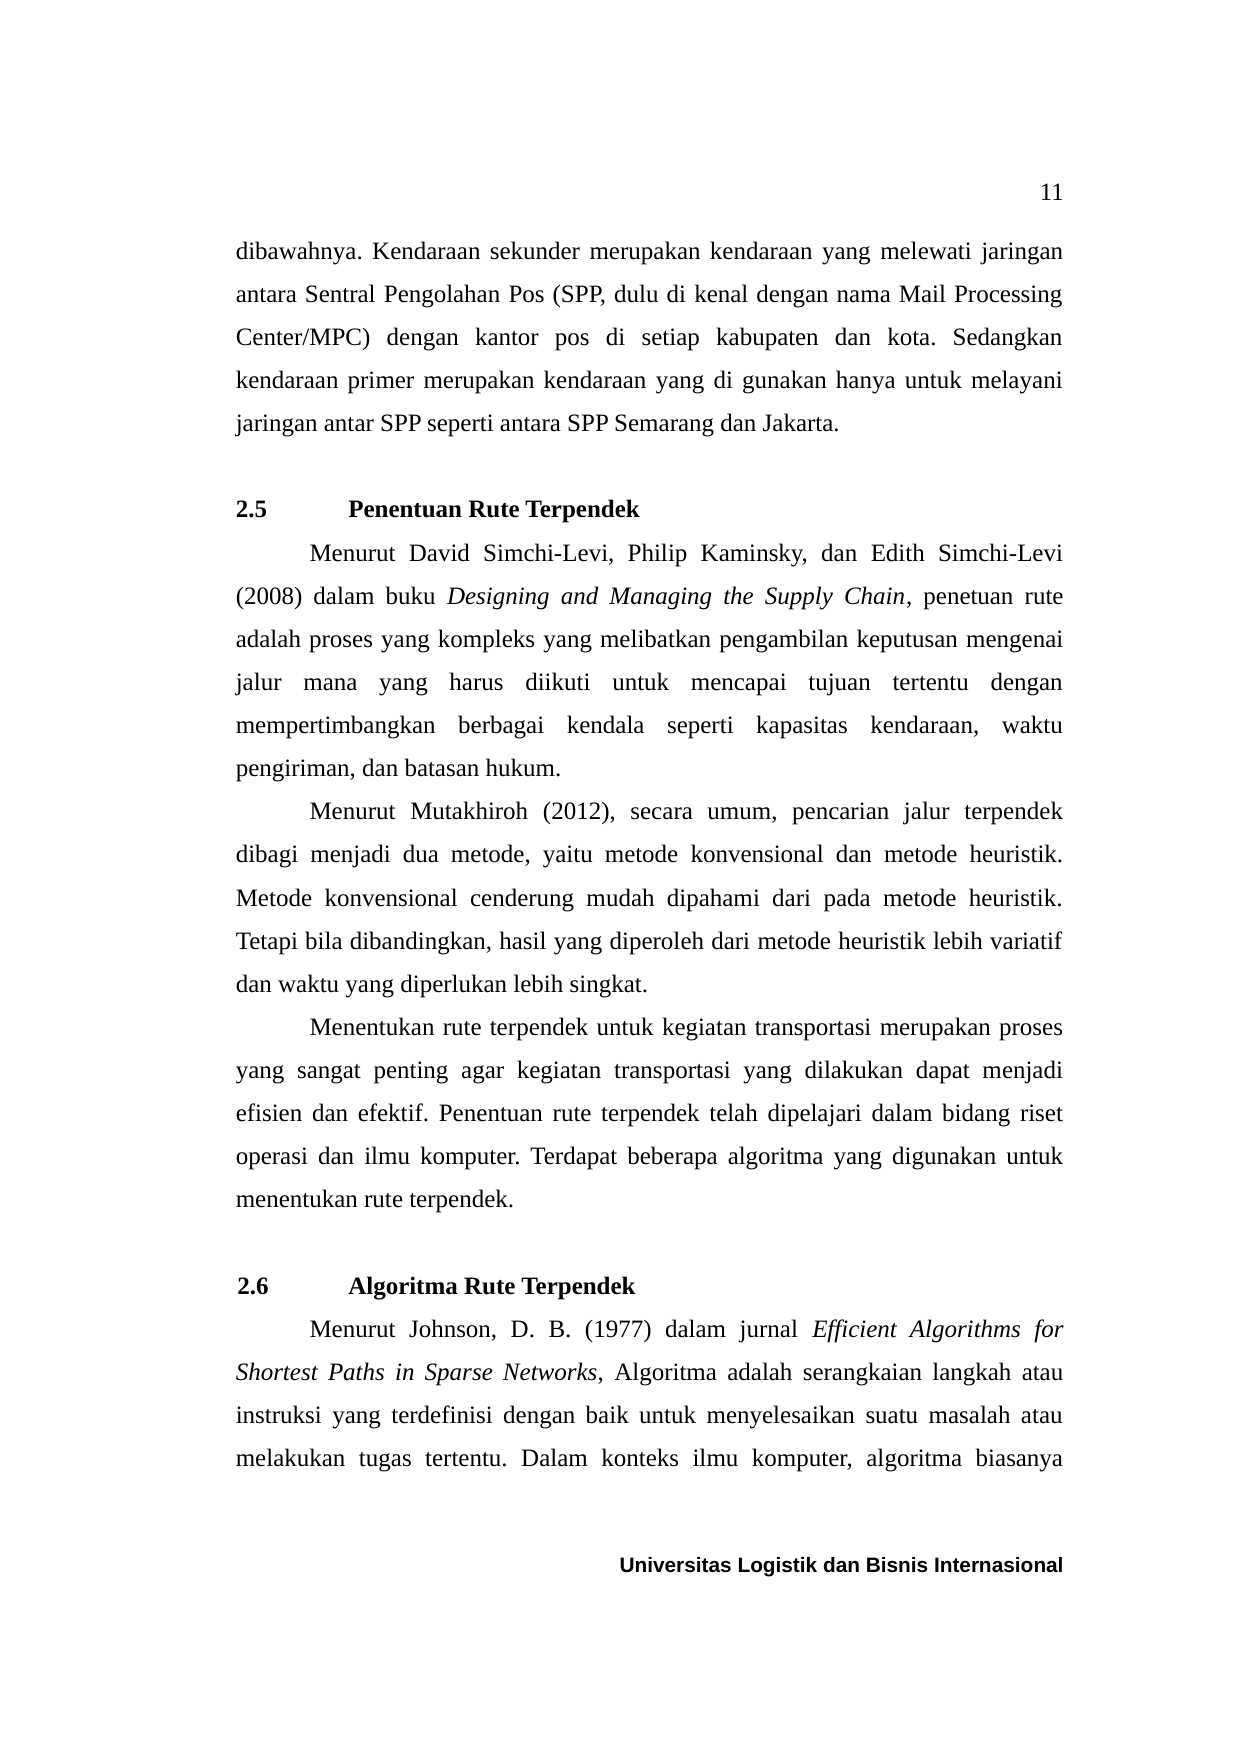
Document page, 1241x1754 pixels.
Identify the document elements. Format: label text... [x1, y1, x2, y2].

text Menurut Johnson, D. B. (1977) dalam jurnal Efficient Algorithms for Shortest Paths in Sparse Networks, Algoritma adalah serangkaian langkah atau instruksi yang terdefinisi dengan baik untuk menyelesaikan suatu masalah atau melakukan tugas tertentu. Dalam konteks ilmu komputer, algoritma biasanya [236, 1314, 1063, 1472]
list Algoritma Rute Terpendek [237, 1271, 1063, 1299]
text Menentukan rute terpendek untuk kegiatan transportasi merupakan proses yang sangat penting agar kegiatan transportasi yang dilakukan dapat menjadi efisien dan efektif. Penentuan rute terpendek telah dipelajari dalam bidang riset operasi dan ilmu komputer. Terdapat beberapa algoritma yang digunakan untuk menentukan rute terpendek. [236, 1012, 1063, 1213]
text Menurut David Simchi-Levi, Philip Kaminsky, dan Edith Simchi-Levi (2008) dalam buku Designing and Managing the Supply Chain, penetuan rute adalah proses yang kompleks yang melibatkan pengambilan keputusan mengenai jalur mana yang harus diikuti untuk mencapai tujuan tertentu dengan mempertimbangkan berbagai kendala seperti kapasitas kendaraan, waktu pengiriman, dan batasan hukum. [236, 538, 1063, 782]
text dibawahnya. Kendaraan sekunder merupakan kendaraan yang melewati jaringan antara Sentral Pengolahan Pos (SPP, dulu di kenal dengan nama Mail Processing Center/MPC) dengan kantor pos di setiap kabupaten dan kota. Sedangkan kendaraan primer merupakan kendaraan yang di gunakan hanya untuk melayani jaringan antar SPP seperti antara SPP Semarang dan Jakarta. [236, 236, 1063, 437]
text Menurut Mutakhiroh (2012), secara umum, pencarian jalur terpendek dibagi menjadi dua metode, yaitu metode konvensional dan metode heuristik. Metode konvensional cenderung mudah dipahami dari pada metode heuristik. Tetapi bila dibandingkan, hasil yang diperoleh dari metode heuristik lebih variatif dan waktu yang diperlukan lebih singkat. [236, 796, 1063, 998]
list Penentuan Rute Terpendek [236, 494, 1063, 523]
